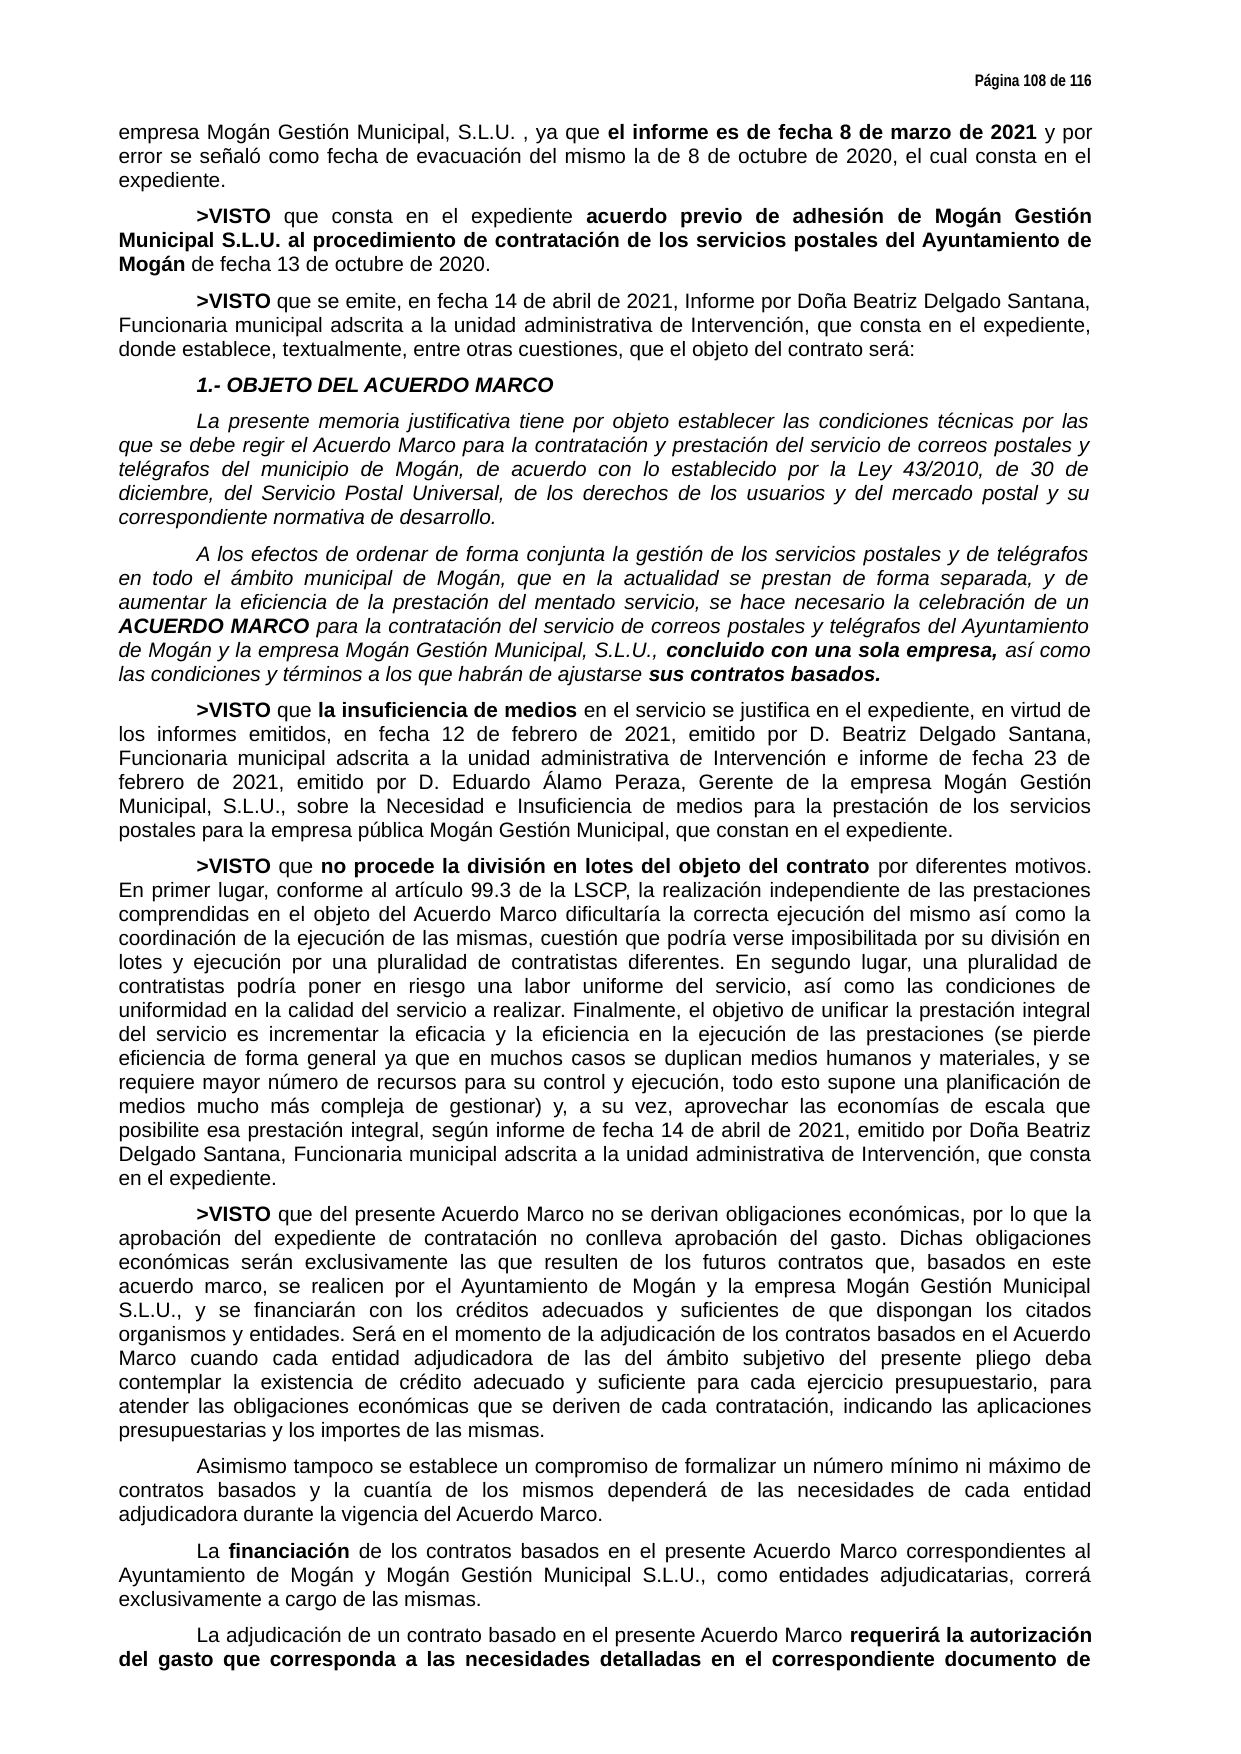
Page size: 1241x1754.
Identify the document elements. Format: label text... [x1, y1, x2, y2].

text La presente memoria justificativa tiene por objeto establecer las condiciones técnicas por las que se debe regir el Acuerdo Marco para la contratación y prestación del servicio de correos postales y telégrafos del municipio de Mogán, de acuerdo con lo establecido por la Ley 43/2010, de 30 de diciembre, del Servicio Postal Universal, de los derechos de los usuarios y del mercado postal y su correspondiente normativa de desarrollo. [118, 409, 1092, 529]
text >VISTO que se emite, en fecha 14 de abril de 2021, Informe por Doña Beatriz Delgado Santana, Funcionaria municipal adscrita a la unidad administrativa de Intervención, que consta en el expediente, donde establece, textualmente, entre otras cuestiones, que el objeto del contrato será: [118, 288, 1092, 360]
text Asimismo tampoco se establece un compromiso de formalizar un número mínimo ni máximo de contratos basados y la cuantía de los mismos dependerá de las necesidades de cada entidad adjudicadora durante la vigencia del Acuerdo Marco. [118, 1454, 1092, 1526]
text >VISTO que la insuficiencia de medios en el servicio se justifica en el expediente, en virtud de los informes emitidos, en fecha 12 de febrero de 2021, emitido por D. Beatriz Delgado Santana, Funcionaria municipal adscrita a la unidad administrativa de Intervención e informe de fecha 23 de febrero de 2021, emitido por D. Eduardo Álamo Peraza, Gerente de la empresa Mogán Gestión Municipal, S.L.U., sobre la Necesidad e Insuficiencia de medios para la prestación de los servicios postales para la empresa pública Mogán Gestión Municipal, que constan en el expediente. [118, 698, 1092, 842]
text empresa Mogán Gestión Municipal, S.L.U. , ya que el informe es de fecha 8 de marzo de 2021 y por error se señaló como fecha de evacuación del mismo la de 8 de octubre de 2020, el cual consta en el expediente. [118, 120, 1092, 192]
text >VISTO que del presente Acuerdo Marco no se derivan obligaciones económicas, por lo que la aprobación del expediente de contratación no conlleva aprobación del gasto. Dichas obligaciones económicas serán exclusivamente las que resulten de los futuros contratos que, basados en este acuerdo marco, se realicen por el Ayuntamiento de Mogán y la empresa Mogán Gestión Municipal S.L.U., y se financiarán con los créditos adecuados y suficientes de que dispongan los citados organismos y entidades. Será en el momento de la adjudicación de los contratos basados en el Acuerdo Marco cuando cada entidad adjudicadora de las del ámbito subjetivo del presente pliego deba contemplar la existencia de crédito adecuado y suficiente para cada ejercicio presupuestario, para atender las obligaciones económicas que se deriven de cada contratación, indicando las aplicaciones presupuestarias y los importes de las mismas. [118, 1202, 1092, 1442]
text 1.- OBJETO DEL ACUERDO MARCO [118, 373, 1092, 397]
text >VISTO que consta en el expediente acuerdo previo de adhesión de Mogán Gestión Municipal S.L.U. al procedimiento de contratación de los servicios postales del Ayuntamiento de Mogán de fecha 13 de octubre de 2020. [118, 204, 1092, 276]
text La financiación de los contratos basados en el presente Acuerdo Marco correspondientes al Ayuntamiento de Mogán y Mogán Gestión Municipal S.L.U., como entidades adjudicatarias, correrá exclusivamente a cargo de las mismas. [118, 1538, 1092, 1610]
text La adjudicación de un contrato basado en el presente Acuerdo Marco requerirá la autorización del gasto que corresponda a las necesidades detalladas en el correspondiente documento de [118, 1623, 1092, 1671]
text >VISTO que no procede la división en lotes del objeto del contrato por diferentes motivos. En primer lugar, conforme al artículo 99.3 de la LSCP, la realización independiente de las prestaciones comprendidas en el objeto del Acuerdo Marco dificultaría la correcta ejecución del mismo así como la coordinación de la ejecución de las mismas, cuestión que podría verse imposibilitada por su división en lotes y ejecución por una pluralidad de contratistas diferentes. En segundo lugar, una pluralidad de contratistas podría poner en riesgo una labor uniforme del servicio, así como las condiciones de uniformidad en la calidad del servicio a realizar. Finalmente, el objetivo de unificar la prestación integral del servicio es incrementar la eficacia y la eficiencia en la ejecución de las prestaciones (se pierde eficiencia de forma general ya que en muchos casos se duplican medios humanos y materiales, y se requiere mayor número de recursos para su control y ejecución, todo esto supone una planificación de medios mucho más compleja de gestionar) y, a su vez, aprovechar las economías de escala que posibilite esa prestación integral, según informe de fecha 14 de abril de 2021, emitido por Doña Beatriz Delgado Santana, Funcionaria municipal adscrita a la unidad administrativa de Intervención, que consta en el expediente. [118, 854, 1092, 1189]
text A los efectos de ordenar de forma conjunta la gestión de los servicios postales y de telégrafos en todo el ámbito municipal de Mogán, que en la actualidad se prestan de forma separada, y de aumentar la eficiencia de la prestación del mentado servicio, se hace necesario la celebración de un ACUERDO MARCO para la contratación del servicio de correos postales y telégrafos del Ayuntamiento de Mogán y la empresa Mogán Gestión Municipal, S.L.U., concluido con una sola empresa, así como las condiciones y términos a los que habrán de ajustarse sus contratos basados. [118, 542, 1092, 685]
